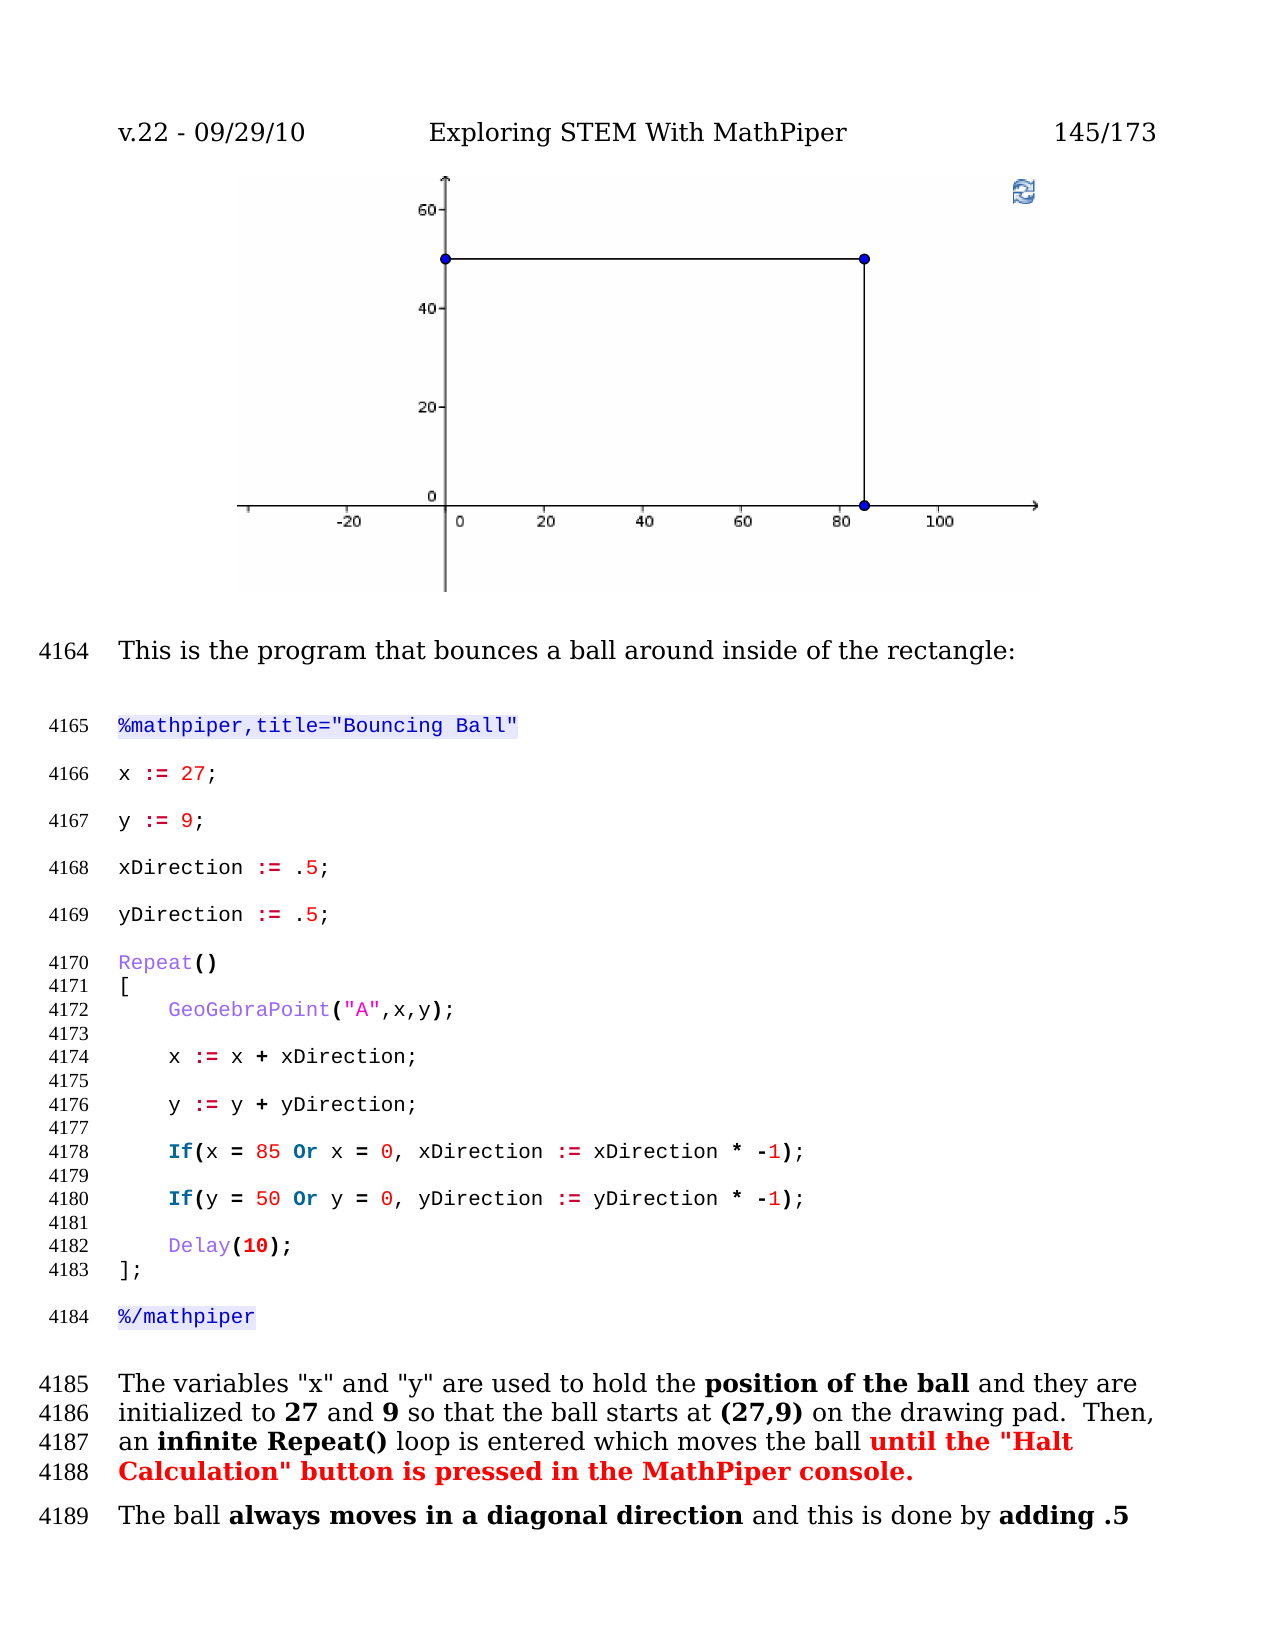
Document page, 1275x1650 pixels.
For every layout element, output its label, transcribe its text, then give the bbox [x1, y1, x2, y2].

text y := y + yDirection; [118, 1094, 1157, 1117]
text The variables "x" and "y" are used to hold the position of the ball and they are initialized to 27 and 9 so that the ball starts at (27,9) on the drawing pad. Then, an infinite Repeat() loop is entered which moves the ball until the "Halt Calculation" button is pressed in the MathPiper console. [118, 1368, 1157, 1486]
text %mathpiper,title="Bouncing Ball" [118, 715, 1157, 739]
text The ball always moves in a diagonal direction and this is done by adding .5 [118, 1501, 1157, 1530]
text x := 27; [118, 763, 1157, 786]
text y := 9; [118, 810, 1157, 833]
text [ [118, 975, 1157, 999]
text Repeat() [118, 952, 1157, 975]
text GeoGebraPoint("A",x,y); [118, 999, 1157, 1023]
text If(y = 50 Or y = 0, yDirection := yDirection * -1); [118, 1188, 1157, 1212]
text x := x + xDirection; [118, 1046, 1157, 1070]
text ]; [118, 1259, 1157, 1283]
text If(x = 85 Or x = 0, xDirection := xDirection * -1); [118, 1141, 1157, 1164]
picture [237, 176, 1038, 592]
text yDirection := .5; [118, 904, 1157, 928]
text %/mathpiper [118, 1306, 1157, 1330]
text Delay(10); [118, 1236, 1157, 1259]
text xDirection := .5; [118, 857, 1157, 881]
text This is the program that bounces a ball around inside of the rectangle: [118, 636, 1157, 665]
